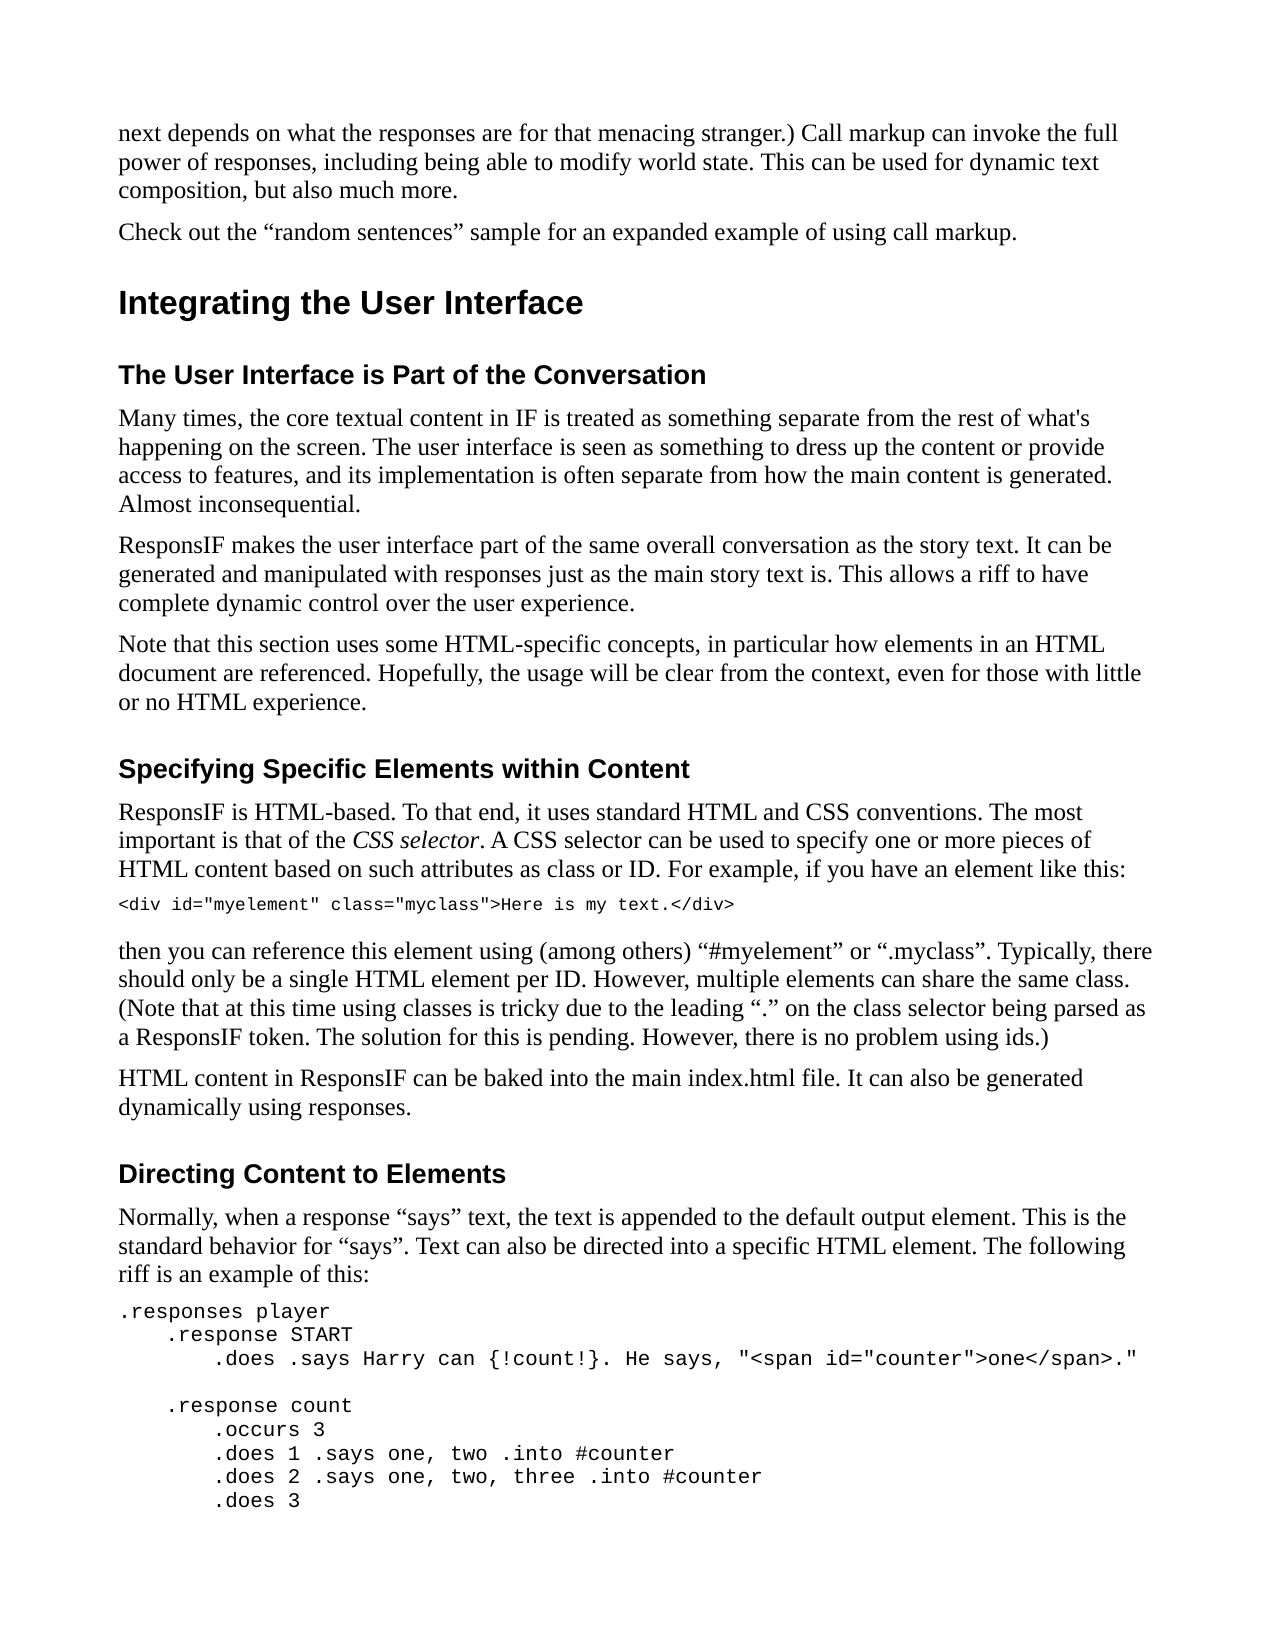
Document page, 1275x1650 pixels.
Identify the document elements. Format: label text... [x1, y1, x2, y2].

subtitle Integrating the User Interface [118, 283, 1157, 322]
text .response START [118, 1324, 1157, 1348]
text .does 3 [118, 1490, 1157, 1513]
text Check out the “random sentences” sample for an expanded example of using call markup. [118, 217, 1157, 246]
text HTML content in ResponsIF can be baked into the main index.html file. It can also be generated dynamically using responses. [118, 1063, 1157, 1121]
text .does .says Harry can {!count!}. He says, "<span id="counter">one</span>." [118, 1348, 1157, 1372]
text .does 1 .says one, two .into #counter [118, 1443, 1157, 1466]
text <div id="myelement" class="myclass">Here is my text.</div> [118, 896, 1157, 916]
text .response count [118, 1395, 1157, 1419]
text .responses player [118, 1301, 1157, 1324]
subtitle Specifying Specific Elements within Content [118, 753, 1157, 784]
text .occurs 3 [118, 1419, 1157, 1443]
text Note that this section uses some HTML-specific concepts, in particular how elements in an HTML document are referenced. Hopefully, the usage will be clear from the context, even for those with little or no HTML experience. [118, 629, 1157, 716]
text next depends on what the responses are for that menacing stranger.) Call markup can invoke the full power of responses, including being able to modify world state. This can be used for dynamic text composition, but also much more. [118, 118, 1157, 204]
text Many times, the core textual content in IF is treated as something separate from the rest of what's happening on the screen. The user interface is seen as something to dress up the content or provide access to features, and its implementation is often separate from how the main content is generated. Almost inconsequential. [118, 403, 1157, 518]
subtitle The User Interface is Part of the Conversation [118, 359, 1157, 391]
subtitle Directing Content to Elements [118, 1158, 1157, 1189]
text Normally, when a response “says” text, the text is appended to the default output element. This is the standard behavior for “says”. Text can also be directed into a specific HTML element. The following riff is an example of this: [118, 1202, 1157, 1288]
text then you can reference this element using (among others) “#myelement” or “.myclass”. Typically, there should only be a single HTML element per ID. However, multiple elements can share the same class. (Note that at this time using classes is tricky due to the leading “.” on the class selector being parsed as a ResponsIF token. The solution for this is pending. However, there is no problem using ids.) [118, 936, 1157, 1051]
text .does 2 .says one, two, three .into #counter [118, 1466, 1157, 1490]
text ResponsIF makes the user interface part of the same overall conversation as the story text. It can be generated and manipulated with responses just as the main story text is. This allows a riff to have complete dynamic control over the user experience. [118, 531, 1157, 617]
text ResponsIF is HTML-based. To that end, it uses standard HTML and CSS conventions. The most important is that of the CSS selector. A CSS selector can be used to specify one or more pieces of HTML content based on such attributes as class or ID. For example, if you have an element like this: [118, 797, 1157, 883]
